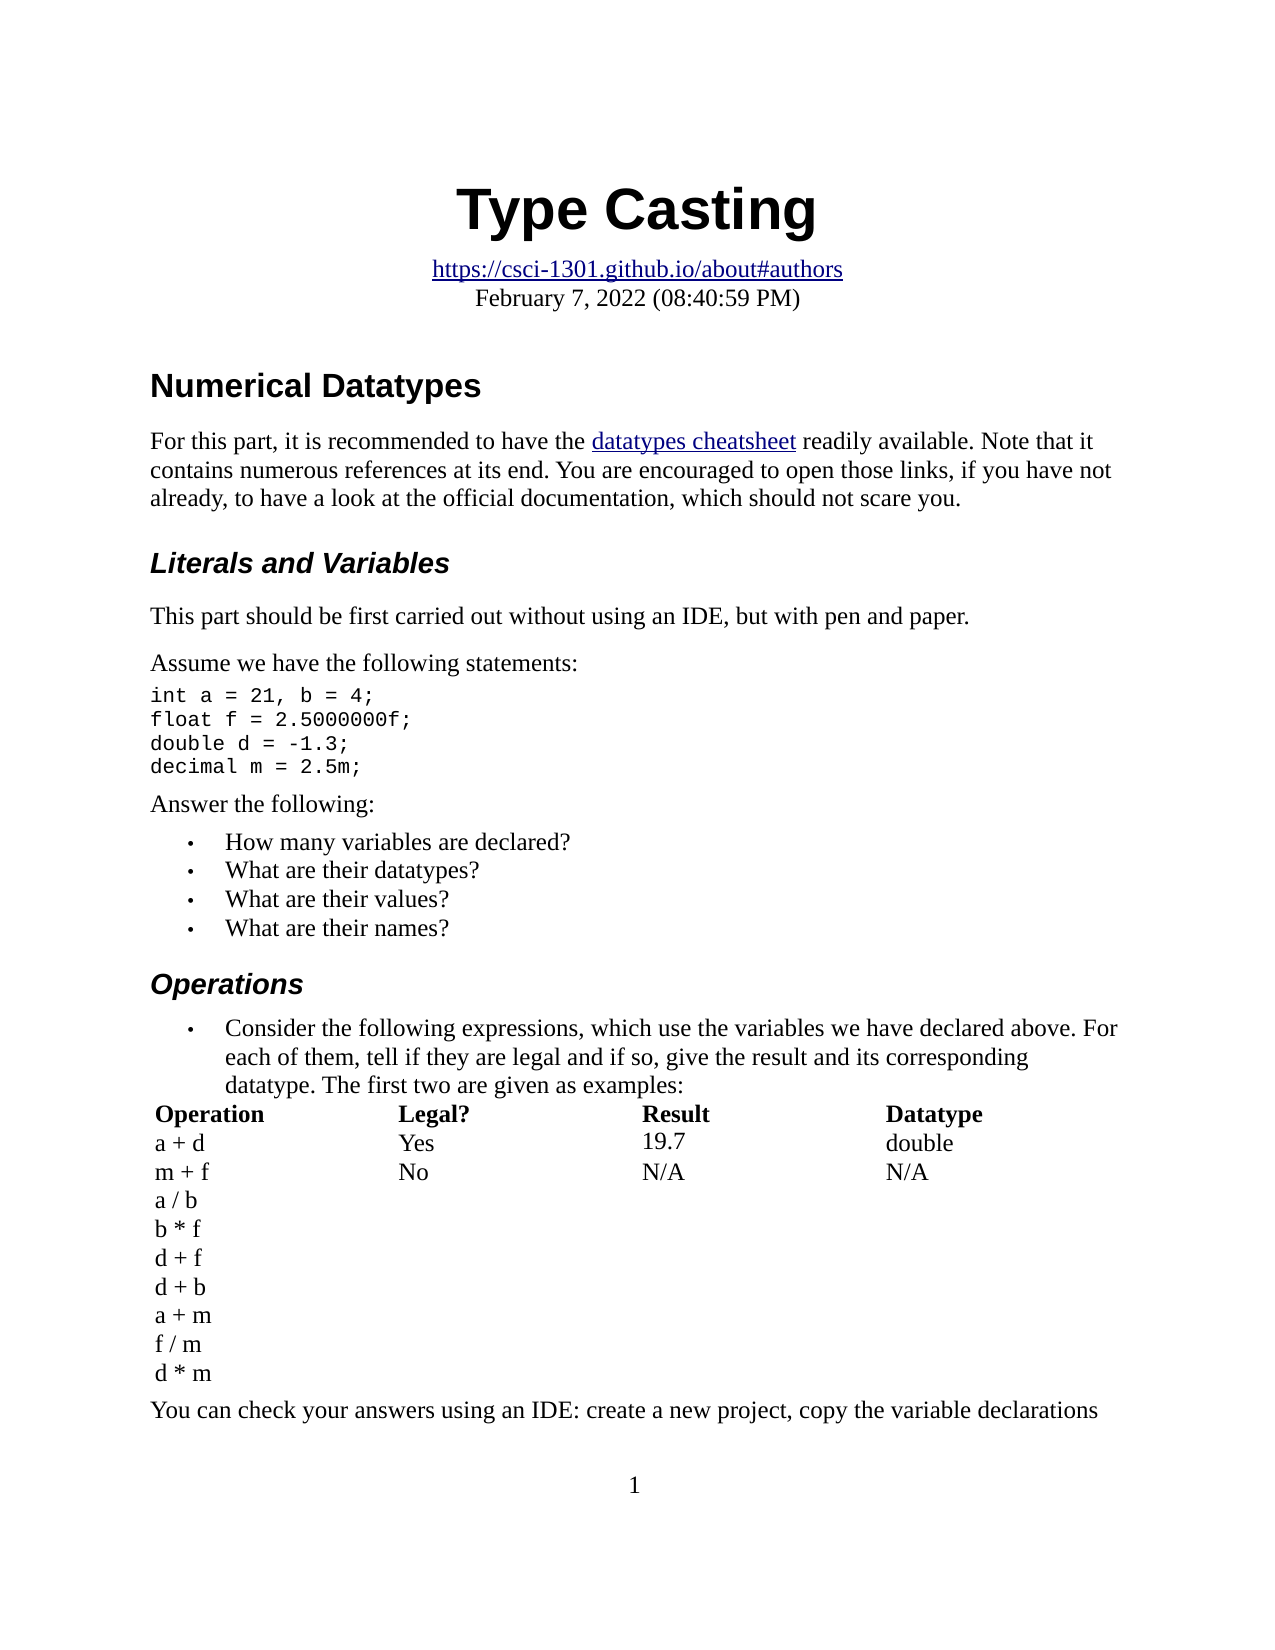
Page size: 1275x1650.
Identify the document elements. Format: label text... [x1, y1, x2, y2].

table_cell [638, 1358, 881, 1387]
table_cell a + d [150, 1128, 394, 1157]
table_cell [638, 1128, 881, 1157]
table_cell [394, 1243, 637, 1272]
text int a = 21, b = 4; [150, 686, 1125, 709]
table_cell a + m [150, 1300, 394, 1329]
table_cell m + f [150, 1157, 394, 1185]
list What are their names? [187, 913, 1125, 942]
text float f = 2.5000000f; [150, 709, 1125, 733]
list What are their datatypes? [187, 856, 1125, 884]
table_cell [394, 1300, 637, 1329]
table_cell d + f [150, 1243, 394, 1272]
table_cell [394, 1214, 637, 1243]
table_cell N/A [638, 1157, 881, 1185]
table_header Operation [150, 1099, 394, 1128]
subtitle Operations [150, 967, 1125, 1000]
table_cell N/A [881, 1157, 1125, 1185]
table_cell [881, 1300, 1125, 1329]
table_cell No [394, 1157, 637, 1185]
text For this part, it is recommended to have the datatypes cheatsheet readily available. Note that it contains numerous references at its end. You are encouraged to open those links, if you have not already, to have a look at the official documentation, which should not scare you. [150, 426, 1125, 512]
text This part should be first carried out without using an IDE, but with pen and paper. [150, 601, 1125, 630]
table_cell [881, 1272, 1125, 1300]
list How many variables are declared? [187, 827, 1125, 856]
table_cell [881, 1329, 1125, 1358]
list Consider the following expressions, which use the variables we have declared above. For each of them, tell if they are legal and if so, give the result and its corresponding datatype. The first two are given as examples: [187, 1013, 1125, 1099]
table_cell a / b [150, 1185, 394, 1214]
text https://csci-1301.github.io/about#authors [150, 254, 1125, 283]
table_cell [638, 1214, 881, 1243]
list What are their values? [187, 884, 1125, 913]
table_cell [638, 1329, 881, 1358]
text double d = -1.3; [150, 733, 1125, 756]
table_cell d + b [150, 1272, 394, 1300]
table_cell [881, 1243, 1125, 1272]
title Type Casting [150, 175, 1125, 242]
subtitle Numerical Datatypes [150, 366, 1125, 404]
text February 7, 2022 (08:40:59 PM) [150, 283, 1125, 312]
table_cell b * f [150, 1214, 394, 1243]
text decimal m = 2.5m; [150, 756, 1125, 780]
subtitle Literals and Variables [150, 546, 1125, 580]
table_cell double [881, 1128, 1125, 1157]
table_header Datatype [881, 1099, 1125, 1128]
table_cell [394, 1272, 637, 1300]
text You can check your answers using an IDE: create a new project, copy the variable declarations [150, 1396, 1125, 1424]
table_header Result [638, 1099, 881, 1128]
table_cell f / m [150, 1329, 394, 1358]
text Answer the following: [150, 789, 1125, 818]
table_cell [394, 1329, 637, 1358]
table_cell d * m [150, 1358, 394, 1387]
table_cell [394, 1358, 637, 1387]
table_cell [881, 1185, 1125, 1214]
table_header Legal? [394, 1099, 637, 1128]
table_cell [881, 1358, 1125, 1387]
table_cell [638, 1185, 881, 1214]
table_cell [394, 1185, 637, 1214]
table_cell Yes [394, 1128, 637, 1157]
text Assume we have the following statements: [150, 648, 1125, 677]
table_cell [638, 1272, 881, 1300]
table_cell [638, 1300, 881, 1329]
table_cell [881, 1214, 1125, 1243]
table_cell [638, 1243, 881, 1272]
